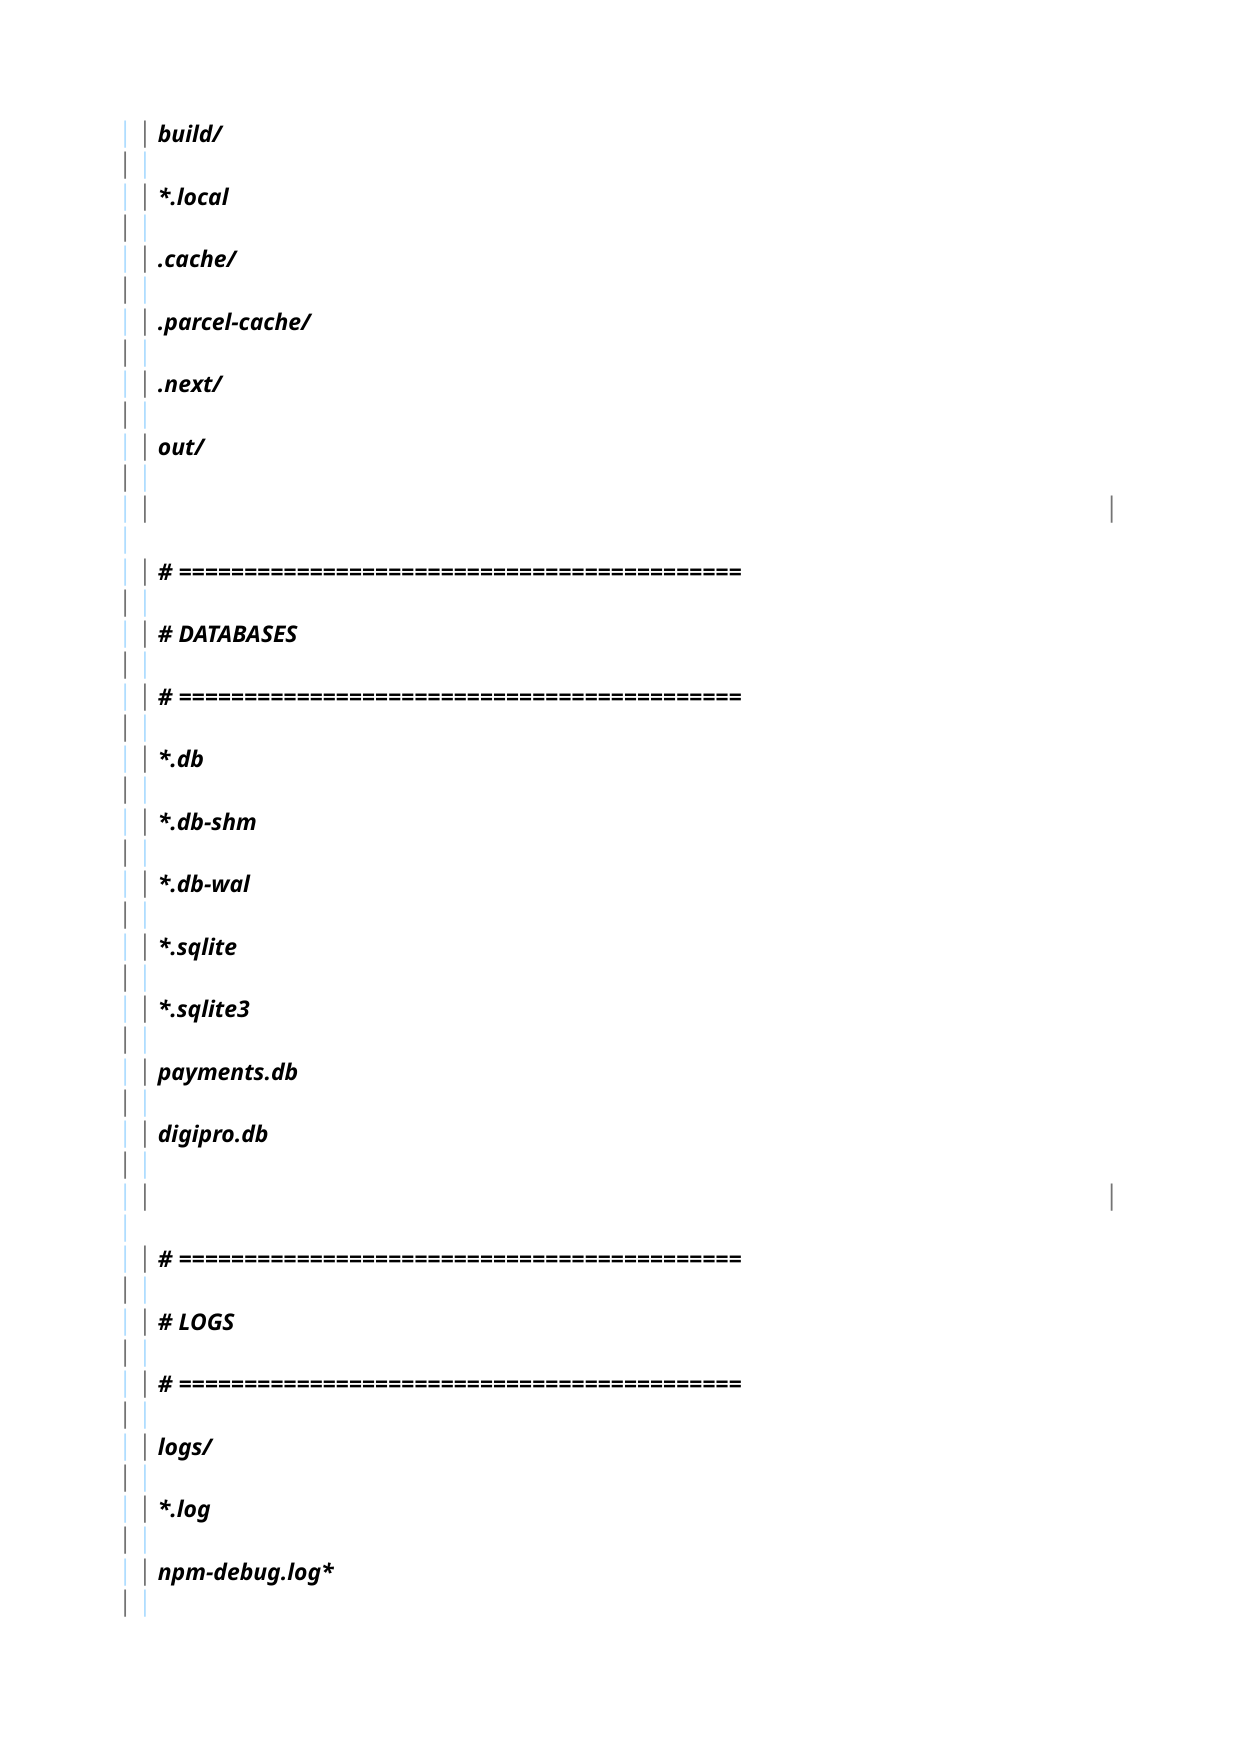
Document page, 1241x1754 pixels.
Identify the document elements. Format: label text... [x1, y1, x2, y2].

text │ │ digipro.db │ │ [118, 1118, 1122, 1181]
text │ │ *.local │ │ [118, 181, 1122, 243]
text │ │ *.log │ │ [118, 1493, 1122, 1556]
text │ │ # =========================================== │ │ [118, 1368, 1122, 1431]
text │ │ .cache/ │ │ [118, 243, 1122, 306]
text │ │ # DATABASES │ │ [118, 618, 1122, 681]
text │ │ npm-debug.log* │ │ [118, 1556, 1122, 1618]
text │ │ │ │ [118, 493, 1122, 556]
text │ │ │ │ [118, 1181, 1122, 1243]
text │ │ .next/ │ │ [118, 368, 1122, 431]
text │ │ logs/ │ │ [118, 1431, 1122, 1493]
text │ │ *.sqlite │ │ [118, 931, 1122, 993]
text │ │ # =========================================== │ │ [118, 681, 1122, 743]
text │ │ *.sqlite3 │ │ [118, 993, 1122, 1056]
text │ │ build/ │ │ [118, 118, 1122, 181]
text │ │ payments.db │ │ [118, 1056, 1122, 1118]
text │ │ # LOGS │ │ [118, 1306, 1122, 1368]
text │ │ *.db │ │ [118, 743, 1122, 806]
text │ │ *.db-shm │ │ [118, 806, 1122, 868]
text │ │ # =========================================== │ │ [118, 1243, 1122, 1306]
text │ │ out/ │ │ [118, 431, 1122, 493]
text │ │ *.db-wal │ │ [118, 868, 1122, 931]
text │ │ # =========================================== │ │ [118, 556, 1122, 618]
text │ │ .parcel-cache/ │ │ [118, 306, 1122, 368]
